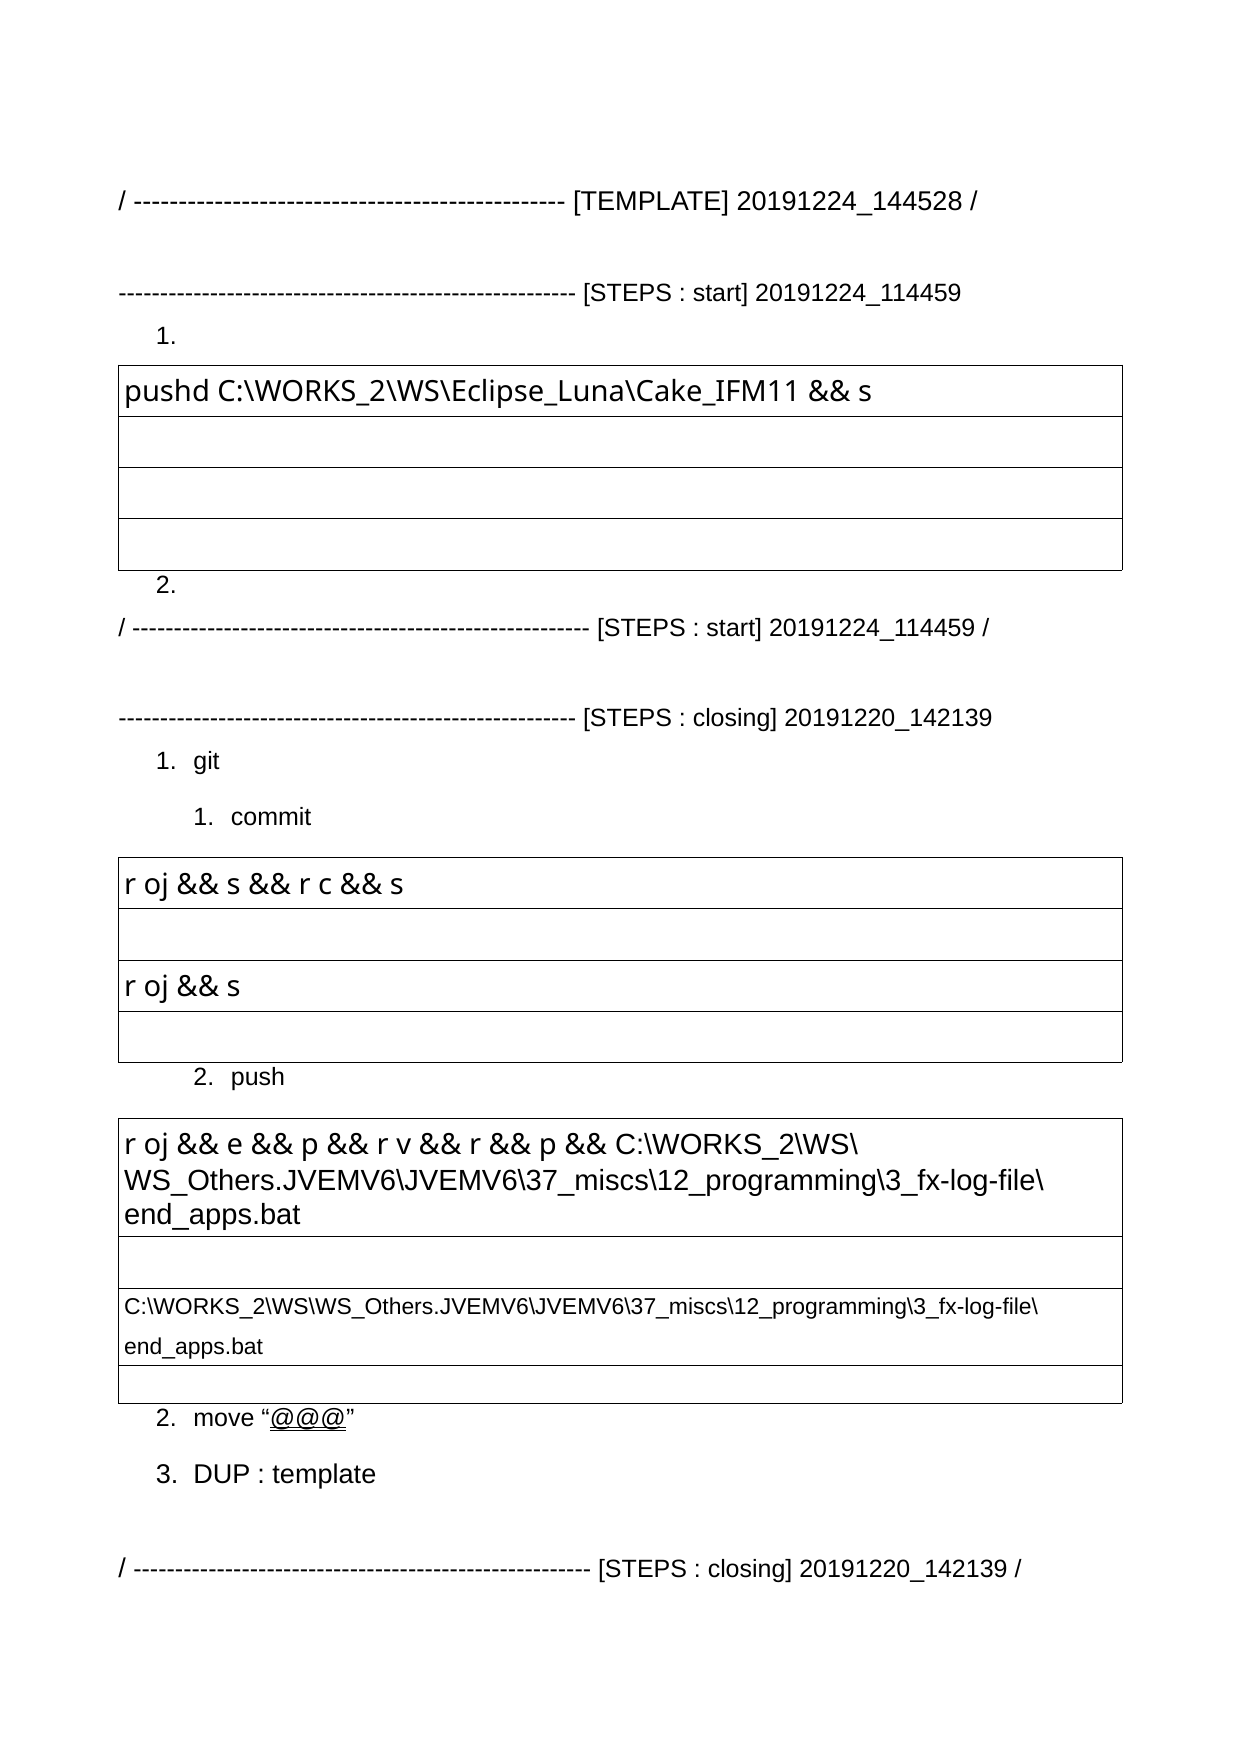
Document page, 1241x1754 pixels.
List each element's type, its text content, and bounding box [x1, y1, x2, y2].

text / ------------------------------------------------------- [STEPS : closing] 20191220_142139 / [118, 1552, 1122, 1583]
text / ------------------------------------------------------- [STEPS : start] 20191224_114459 / [118, 613, 1122, 641]
table_header r oj && s && r c && s [119, 858, 1122, 908]
table_header pushd C:\WORKS_2\WS\Eclipse_Luna\Cake_IFM11 && s [119, 366, 1122, 416]
list commit [193, 801, 1122, 830]
list DUP : template [156, 1458, 1122, 1490]
text ------------------------------------------------------- [STEPS : start] 20191224_114459 [118, 278, 1122, 307]
table_cell [119, 1237, 1122, 1287]
table_cell [119, 417, 1122, 467]
table_cell C:\WORKS_2\WS\WS_Others.JVEMV6\JVEMV6\37_miscs\12_programming\3_fx-log-file\end_apps.bat [119, 1289, 1122, 1365]
list push [193, 1063, 1122, 1091]
table_cell [119, 1366, 1122, 1403]
table_cell [119, 1012, 1122, 1062]
table_cell [119, 468, 1122, 518]
text / ------------------------------------------------ [TEMPLATE] 20191224_144528 / [118, 184, 1122, 216]
list git [156, 746, 1122, 774]
list move “@@@” [156, 1404, 1122, 1432]
text ------------------------------------------------------- [STEPS : closing] 20191220_142139 [118, 703, 1122, 731]
table_header r oj && e && p && r v && r && p && C:\WORKS_2\WS\WS_Others.JVEMV6\JVEMV6\37_miscs\12_programming\3_fx-log-file\end_apps.bat [119, 1119, 1122, 1236]
table_cell [119, 909, 1122, 959]
table_cell r oj && s [119, 961, 1122, 1011]
table_cell [119, 519, 1122, 569]
